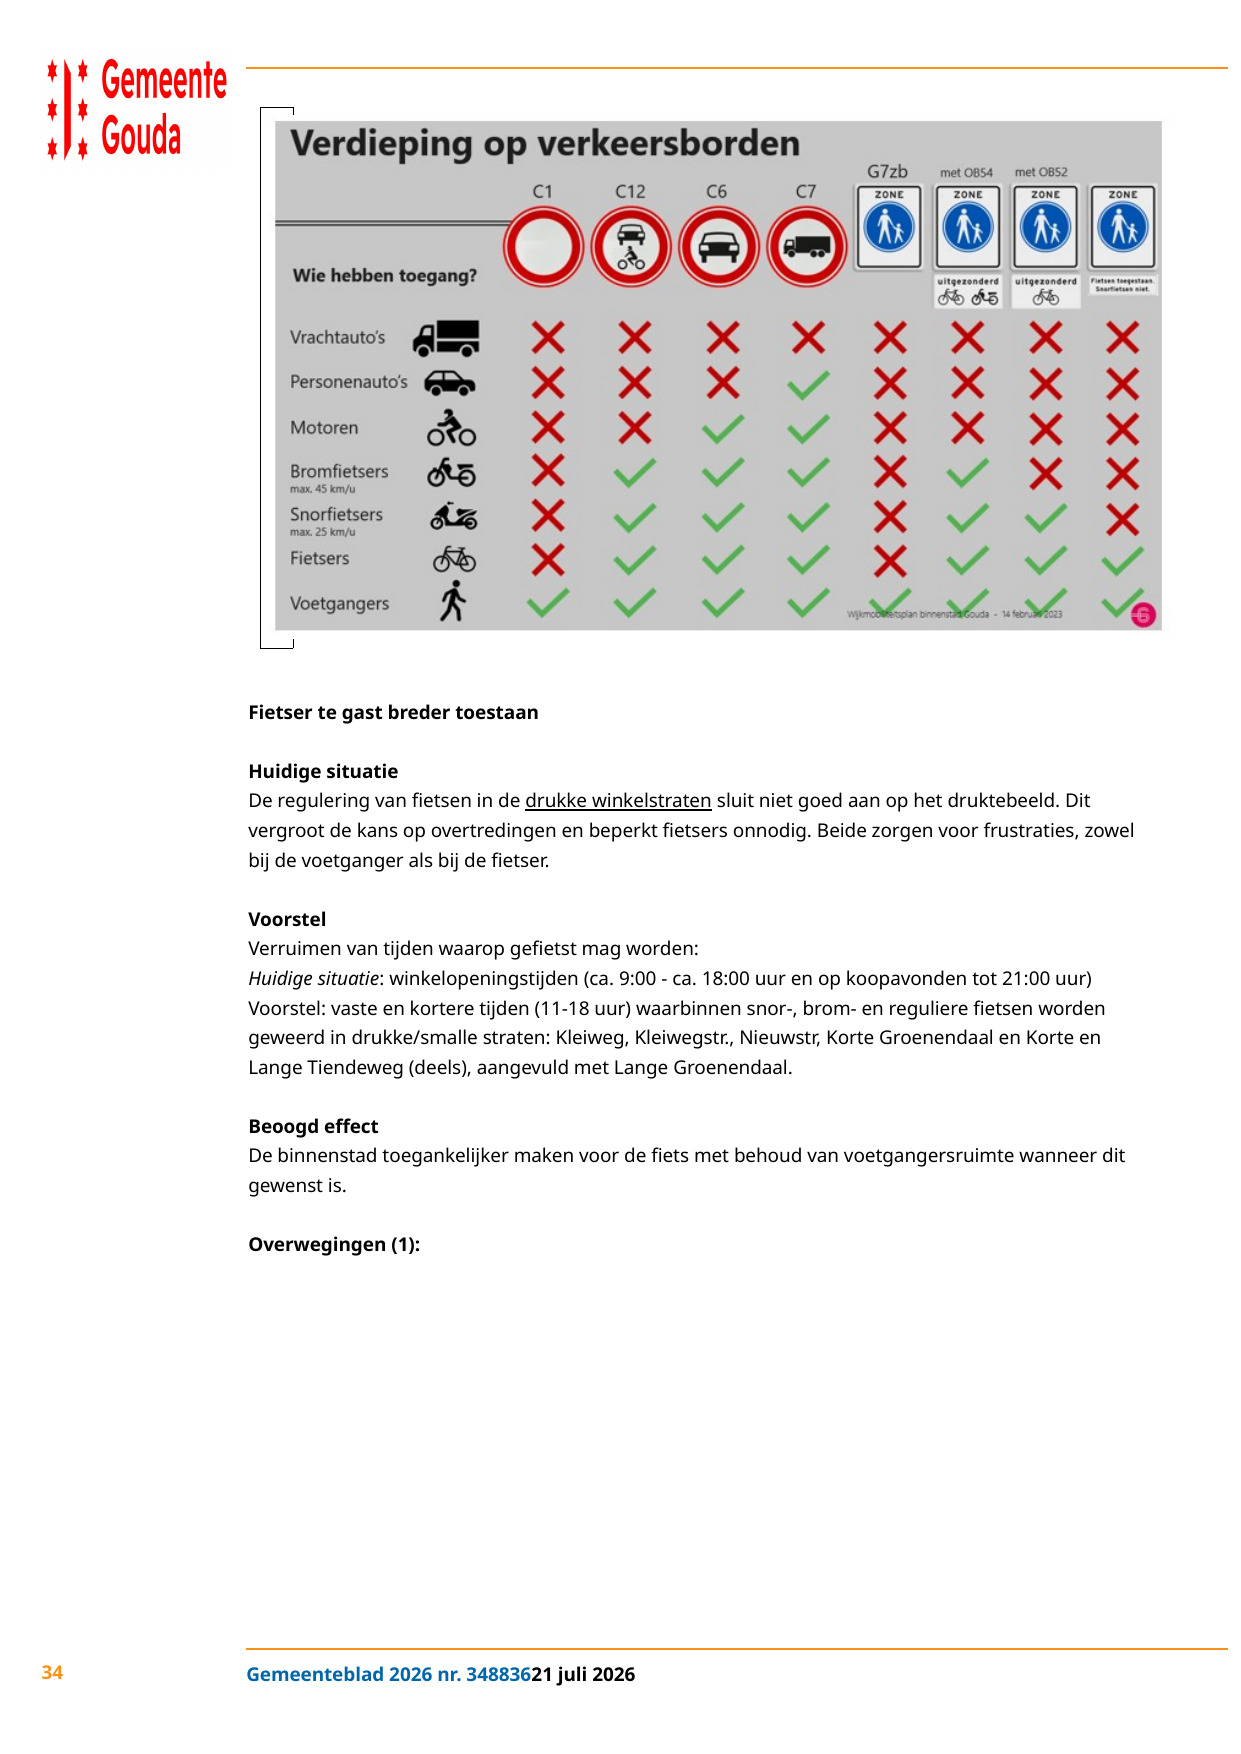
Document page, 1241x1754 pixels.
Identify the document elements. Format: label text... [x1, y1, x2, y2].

text Voorstel [248, 906, 1152, 932]
text Overwegingen (1): [248, 1231, 1152, 1257]
text Huidige situatie: winkelopeningstijden (ca. 9:00 - ca. 18:00 uur en op koopavonden tot 21:00 uur) [248, 965, 1152, 991]
text Voorstel: vaste en kortere tijden (11-18 uur) waarbinnen snor-, brom- en reguliere fietsen worden geweerd in drukke/smalle straten: Kleiweg, Kleiwegstr., Nieuwstr, Korte Groenendaal en Korte en Lange Tiendeweg (deels), aangevuld met Lange Groenendaal. [248, 995, 1152, 1079]
text Verruimen van tijden waarop gefietst mag worden: [248, 936, 1152, 961]
picture [268, 115, 1173, 639]
text De binnenstad toegankelijker maken voor de fiets met behoud van voetgangersruimte wanneer dit gewenst is. [248, 1143, 1152, 1198]
picture [41, 47, 231, 172]
text Beoogd effect [248, 1113, 1152, 1139]
text Huidige situatie [248, 758, 1152, 784]
text De regulering van fietsen in de drukke winkelstraten sluit niet goed aan op het druktebeeld. Dit vergroot de kans op overtredingen en beperkt fietsers onnodig. Beide zorgen voor frustraties, zowel bij de voetganger als bij de fietser. [248, 788, 1152, 872]
text Fietser te gast breder toestaan [248, 699, 1152, 724]
